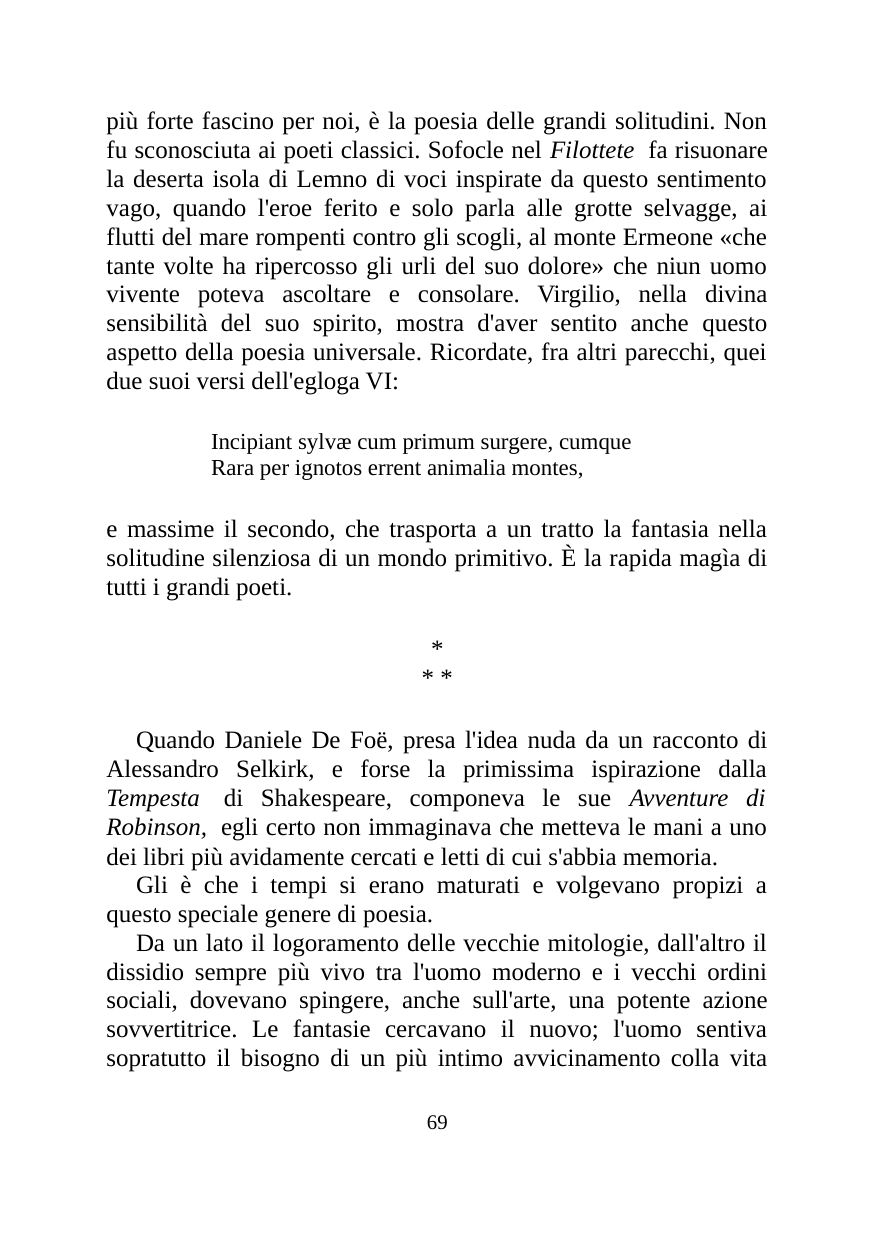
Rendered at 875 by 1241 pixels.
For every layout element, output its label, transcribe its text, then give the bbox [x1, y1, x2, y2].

text Quando Daniele De Foë, presa l'idea nuda da un racconto di Alessandro Selkirk, e forse la primissima ispirazione dalla Tempesta di Shakespeare, componeva le sue Avventure di Robinson, egli certo non immaginava che metteva le mani a uno dei libri più avidamente cercati e letti di cui s'abbia memoria. [106, 725, 768, 871]
text * [106, 634, 768, 663]
text e massime il secondo, che trasporta a un tratto la fantasia nella solitudine silenziosa di un mondo primitivo. È la rapida magìa di tutti i grandi poeti. [106, 514, 768, 601]
text Incipiant sylvæ cum primum surgere, cumque [181, 428, 768, 454]
text Gli è che i tempi si erano maturati e volgevano propizi a questo speciale genere di poesia. [106, 871, 768, 928]
text più forte fascino per noi, è la poesia delle grandi solitudini. Non fu sconosciuta ai poeti classici. Sofocle nel Filottete fa risuonare la deserta isola di Lemno di voci inspirate da questo sentimento vago, quando l'eroe ferito e solo parla alle grotte selvagge, ai flutti del mare rompenti contro gli scogli, al monte Ermeone «che tante volte ha ripercosso gli urli del suo dolore» che niun uomo vivente poteva ascoltare e consolare. Virgilio, nella divina sensibilità del suo spirito, mostra d'aver sentito anche questo aspetto della poesia universale. Ricordate, fra altri parecchi, quei due suoi versi dell'egloga VI: [106, 106, 768, 394]
text Da un lato il logoramento delle vecchie mitologie, dall'altro il dissidio sempre più vivo tra l'uomo moderno e i vecchi ordini sociali, dovevano spingere, anche sull'arte, una potente azione sovvertitrice. Le fantasie cercavano il nuovo; l'uomo sentiva sopratutto il bisogno di un più intimo avvicinamento colla vita [106, 928, 768, 1072]
text Rara per ignotos errent animalia montes, [181, 454, 768, 481]
text * * [106, 663, 768, 692]
